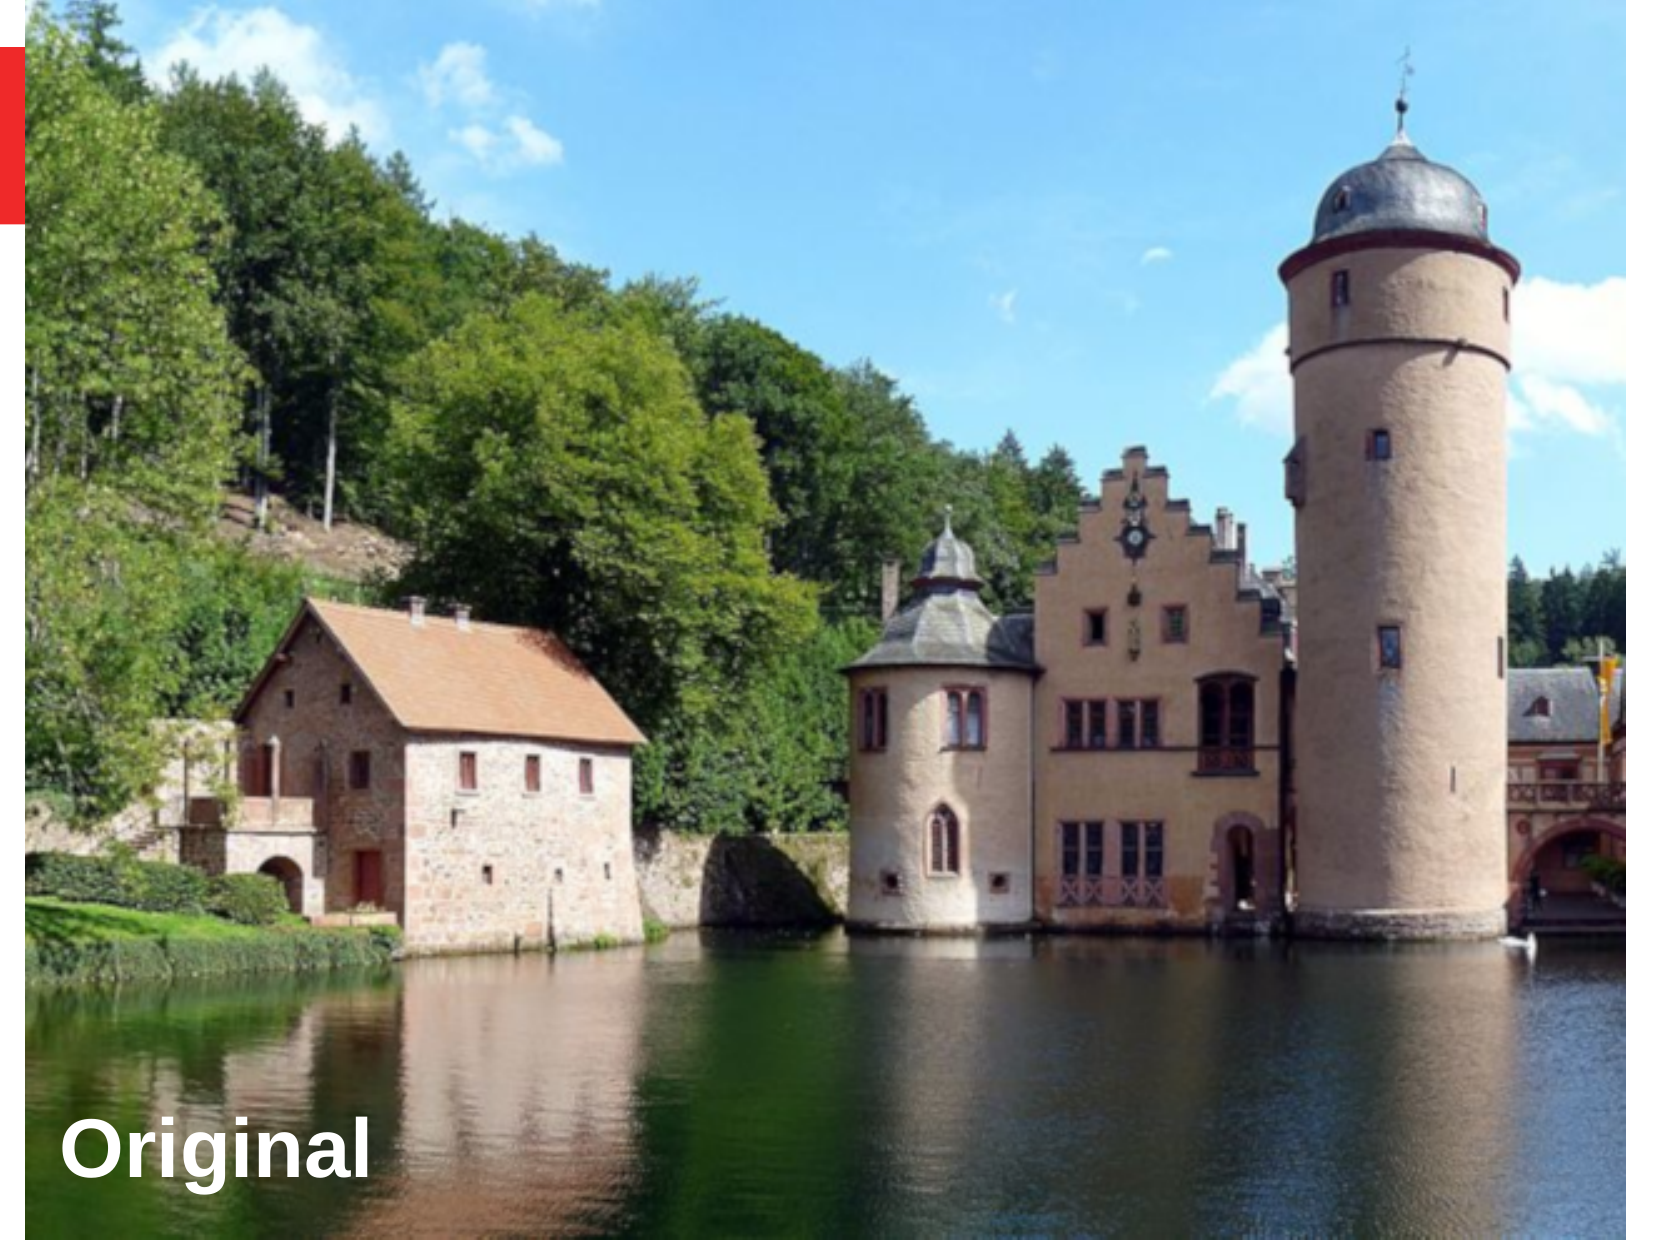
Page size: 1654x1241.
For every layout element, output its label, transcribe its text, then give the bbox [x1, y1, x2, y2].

text_box Original [45, 1095, 1471, 1216]
picture [25, 0, 1626, 1240]
